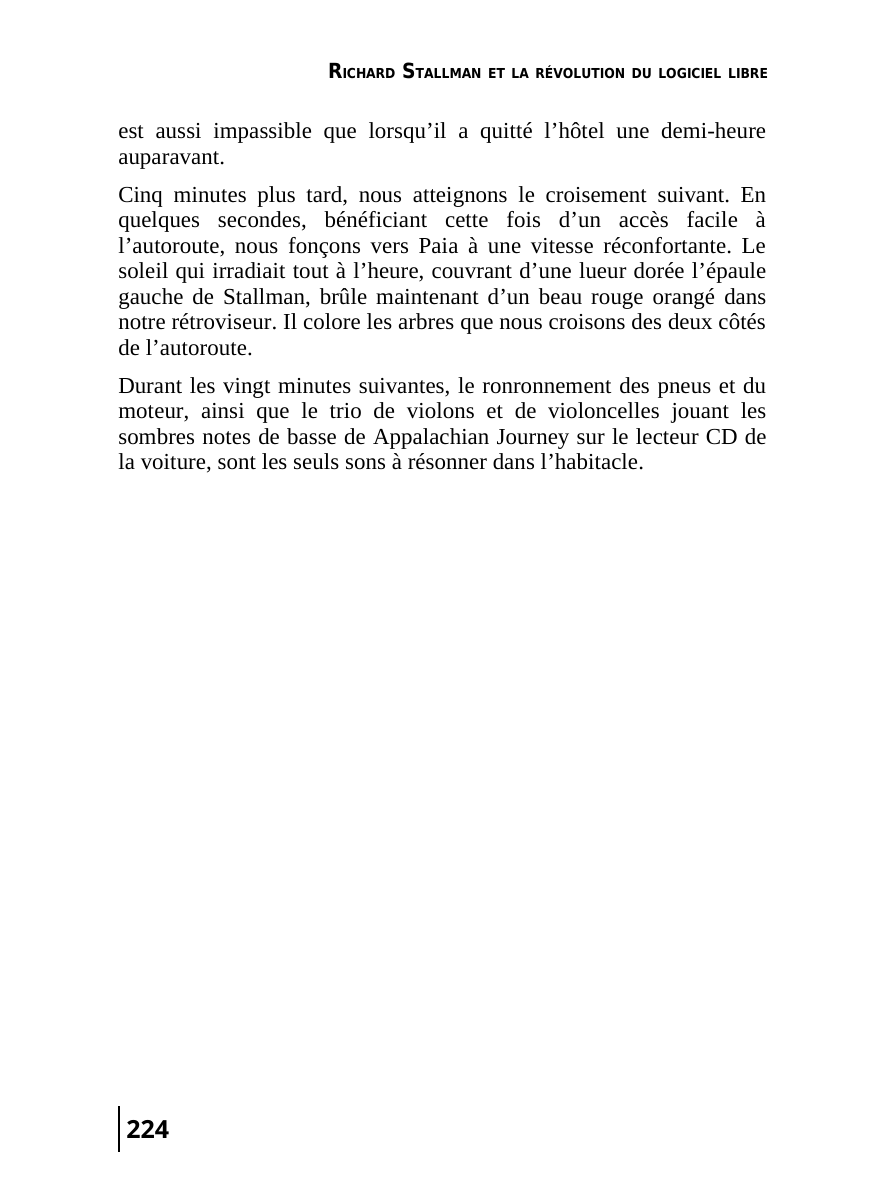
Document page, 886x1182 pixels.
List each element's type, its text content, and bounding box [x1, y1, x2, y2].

text Durant les vingt minutes suivantes, le ronronnement des pneus et du moteur, ainsi que le trio de violons et de violoncelles jouant les sombres notes de basse de Appalachian Journey sur le lecteur CD de la voiture, sont les seuls sons à résonner dans l’habitacle. [118, 373, 768, 475]
text Cinq minutes plus tard, nous atteignons le croisement suivant. En quelques secondes, bénéficiant cette fois d’un accès facile à l’autoroute, nous fonçons vers Paia à une vitesse réconfortante. Le soleil qui irradiait tout à l’heure, couvrant d’une lueur dorée l’épaule gauche de Stallman, brûle maintenant d’un beau rouge orangé dans notre rétroviseur. Il colore les arbres que nous croisons des deux côtés de l’autoroute. [118, 182, 768, 360]
text est aussi impassible que lorsqu’il a quitté l’hôtel une demi-heure auparavant. [118, 118, 768, 169]
